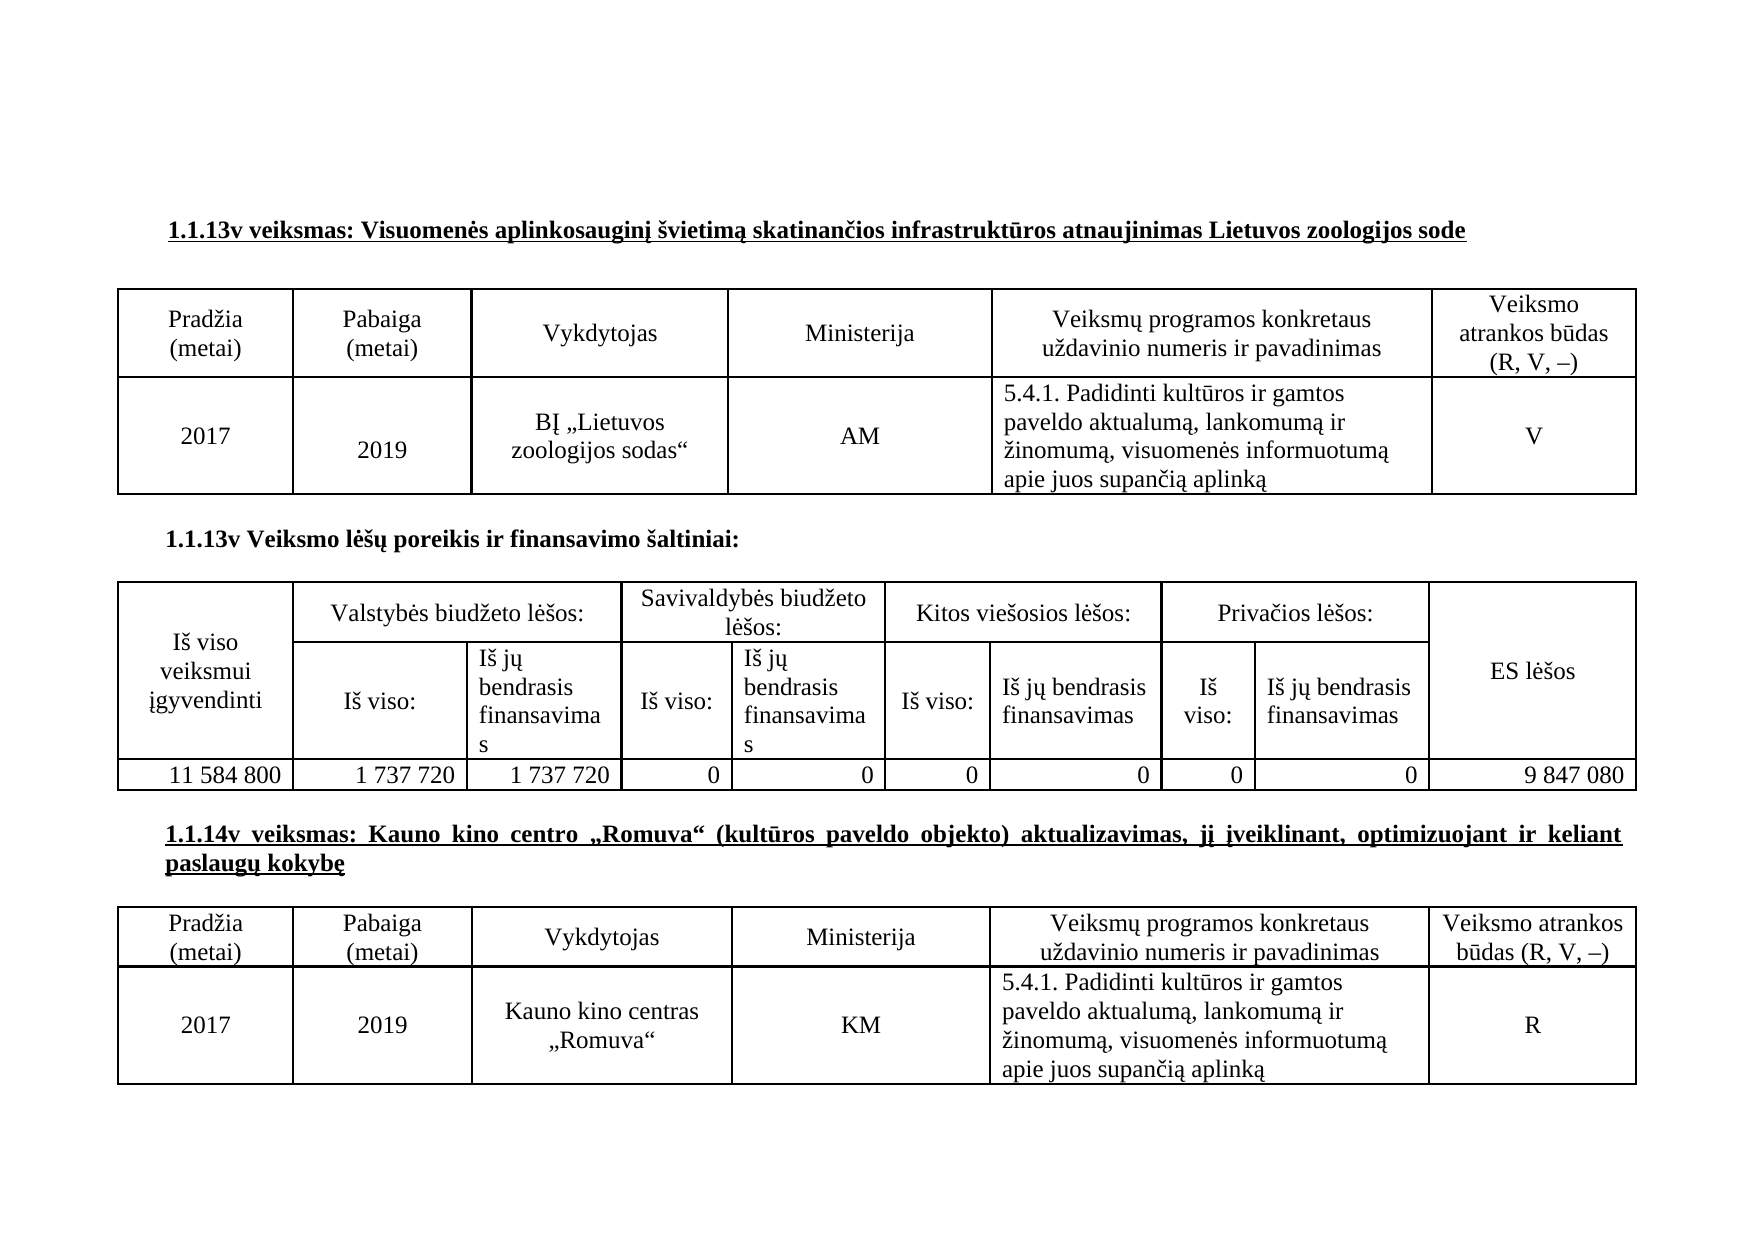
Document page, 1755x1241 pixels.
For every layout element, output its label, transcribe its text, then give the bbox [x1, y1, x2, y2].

table_cell [481, 259, 603, 287]
table_cell Iš jų bendrasis finansavimas [991, 643, 1160, 758]
table_header 1.1.13v veiksmas: Visuomenės aplinkosauginį švietimą skatinančios infrastruktūros atnaujinimas Lietuvos zoologijos sode [156, 201, 1636, 259]
table_cell [1395, 259, 1462, 287]
table_cell Veiksmo atrankos būdas (R, V, –) [1430, 908, 1635, 965]
table_cell Veiksmų programos konkretaus uždavinio numeris ir pavadinimas [993, 290, 1431, 376]
table_cell [1091, 553, 1170, 581]
table_cell [621, 1085, 743, 1113]
table_cell Savivaldybės biudžeto lėšos: [623, 583, 884, 641]
table_cell Veiksmo atrankos būdas (R, V, –) [1433, 290, 1635, 376]
table_header 1.1.13v Veiksmo lėšų poreikis ir finansavimo šaltiniai: [153, 524, 1429, 552]
table_cell 5.4.1. Padidinti kultūros ir gamtos paveldo aktualumą, lankomumą ir žinomumą, visuomenės informuotumą apie juos supančią aplinką [991, 968, 1428, 1082]
table_cell BĮ „Lietuvos zoologijos sodas“ [473, 378, 727, 493]
table_cell Vykdytojas [473, 908, 731, 965]
table_cell 0 [1163, 760, 1254, 789]
table_cell [467, 877, 492, 906]
table_cell Iš jų bendrasis finansavimas [468, 643, 620, 758]
table_cell Pradžia (metai) [119, 290, 292, 376]
table_header [118, 201, 156, 259]
table_cell [753, 259, 970, 287]
table_cell V [1433, 378, 1635, 493]
table_cell [493, 1085, 621, 1113]
table_cell [1287, 553, 1403, 581]
table_cell [728, 259, 752, 287]
table_cell [743, 877, 768, 906]
table_cell [768, 553, 979, 581]
table_header [1429, 524, 1636, 552]
table_cell [1287, 1085, 1403, 1113]
table_cell Iš viso: [294, 643, 466, 758]
table_cell [1091, 877, 1170, 906]
table_cell [467, 553, 492, 581]
table_cell [1004, 553, 1091, 581]
table_cell [493, 553, 621, 581]
table_cell [1280, 259, 1395, 287]
table_cell [1287, 877, 1403, 906]
table_cell [1462, 259, 1636, 287]
table_cell [979, 877, 1004, 906]
table_cell [293, 877, 467, 906]
table_cell [995, 259, 1079, 287]
table_cell [1170, 1085, 1287, 1113]
table_cell 2017 [119, 378, 292, 493]
table_cell 2019 [294, 378, 470, 493]
table_cell [153, 1085, 293, 1113]
table_cell [979, 1085, 1004, 1113]
table_cell [768, 1085, 979, 1113]
table_cell [293, 1085, 467, 1113]
table_cell 9 847 080 [1430, 760, 1635, 789]
table_cell Kauno kino centras „Romuva“ [473, 968, 731, 1082]
table_cell [1403, 877, 1472, 906]
table_cell 2019 [294, 968, 471, 1082]
table_cell [1079, 259, 1159, 287]
table_cell [1170, 877, 1287, 906]
table_cell ES lėšos [1430, 583, 1635, 758]
table_cell Pabaiga (metai) [294, 908, 471, 965]
table_cell [743, 1085, 768, 1113]
table_cell 11 584 800 [119, 760, 292, 789]
table_cell 5.4.1. Padidinti kultūros ir gamtos paveldo aktualumą, lankomumą ir žinomumą, visuomenės informuotumą apie juos supančią aplinką [993, 378, 1431, 493]
table_cell Pradžia (metai) [119, 908, 292, 965]
table_cell Iš viso: [1163, 643, 1254, 758]
table_cell [768, 877, 979, 906]
table_cell [1159, 259, 1280, 287]
table_cell [743, 553, 768, 581]
table_cell [293, 553, 467, 581]
table_cell [1403, 1085, 1472, 1113]
table_cell Iš jų bendrasis finansavimas [733, 643, 884, 758]
table_cell R [1430, 968, 1635, 1082]
table_cell [1473, 877, 1636, 906]
table_cell [118, 1085, 153, 1113]
table_cell Pabaiga (metai) [294, 290, 470, 376]
table_cell [1473, 553, 1636, 581]
table_cell [621, 553, 743, 581]
table_cell 0 [886, 760, 989, 789]
table_cell [118, 877, 153, 906]
table_cell 0 [623, 760, 731, 789]
table_cell Iš viso: [623, 643, 731, 758]
table_cell Valstybės biudžeto lėšos: [294, 583, 620, 641]
table_cell [603, 259, 728, 287]
table_cell 0 [1256, 760, 1428, 789]
table_cell AM [729, 378, 991, 493]
table_cell 1 737 720 [294, 760, 466, 789]
table_cell Iš viso veiksmui įgyvendinti [119, 583, 292, 758]
table_cell [467, 1085, 492, 1113]
table_cell [118, 553, 153, 581]
table_cell Vykdytojas [473, 290, 727, 376]
table_cell [493, 877, 621, 906]
table_cell 1.1.14v veiksmas: Kauno kino centro „Romuva“ (kultūros paveldo objekto) aktualizavimas, jį įveiklinant, optimizuojant ir keliant paslaugų kokybę [153, 791, 1636, 877]
table_cell Iš viso: [886, 643, 989, 758]
table_cell 0 [733, 760, 884, 789]
table_cell [1091, 1085, 1170, 1113]
table_cell KM [733, 968, 989, 1082]
table_cell Privačios lėšos: [1163, 583, 1428, 641]
table_cell [453, 259, 481, 287]
table_cell [118, 791, 153, 877]
table_cell Ministerija [733, 908, 989, 965]
table_cell Veiksmų programos konkretaus uždavinio numeris ir pavadinimas [991, 908, 1428, 965]
table_cell [1004, 1085, 1091, 1113]
table_cell [1004, 877, 1091, 906]
table_cell [1473, 1085, 1636, 1113]
table_cell [1403, 553, 1472, 581]
table_cell Ministerija [729, 290, 991, 376]
table_cell [118, 259, 156, 287]
table_cell 0 [991, 760, 1160, 789]
table_cell [979, 553, 1004, 581]
table_cell [293, 259, 452, 287]
table_cell Iš jų bendrasis finansavimas [1256, 643, 1428, 758]
table_cell 1 737 720 [468, 760, 620, 789]
table_cell [970, 259, 994, 287]
table_header [118, 524, 153, 552]
table_cell [153, 877, 293, 906]
table_cell 2017 [119, 968, 292, 1082]
table_cell [153, 553, 293, 581]
table_cell [621, 877, 743, 906]
table_cell Kitos viešosios lėšos: [886, 583, 1160, 641]
table_cell [1170, 553, 1287, 581]
table_cell [156, 259, 293, 287]
